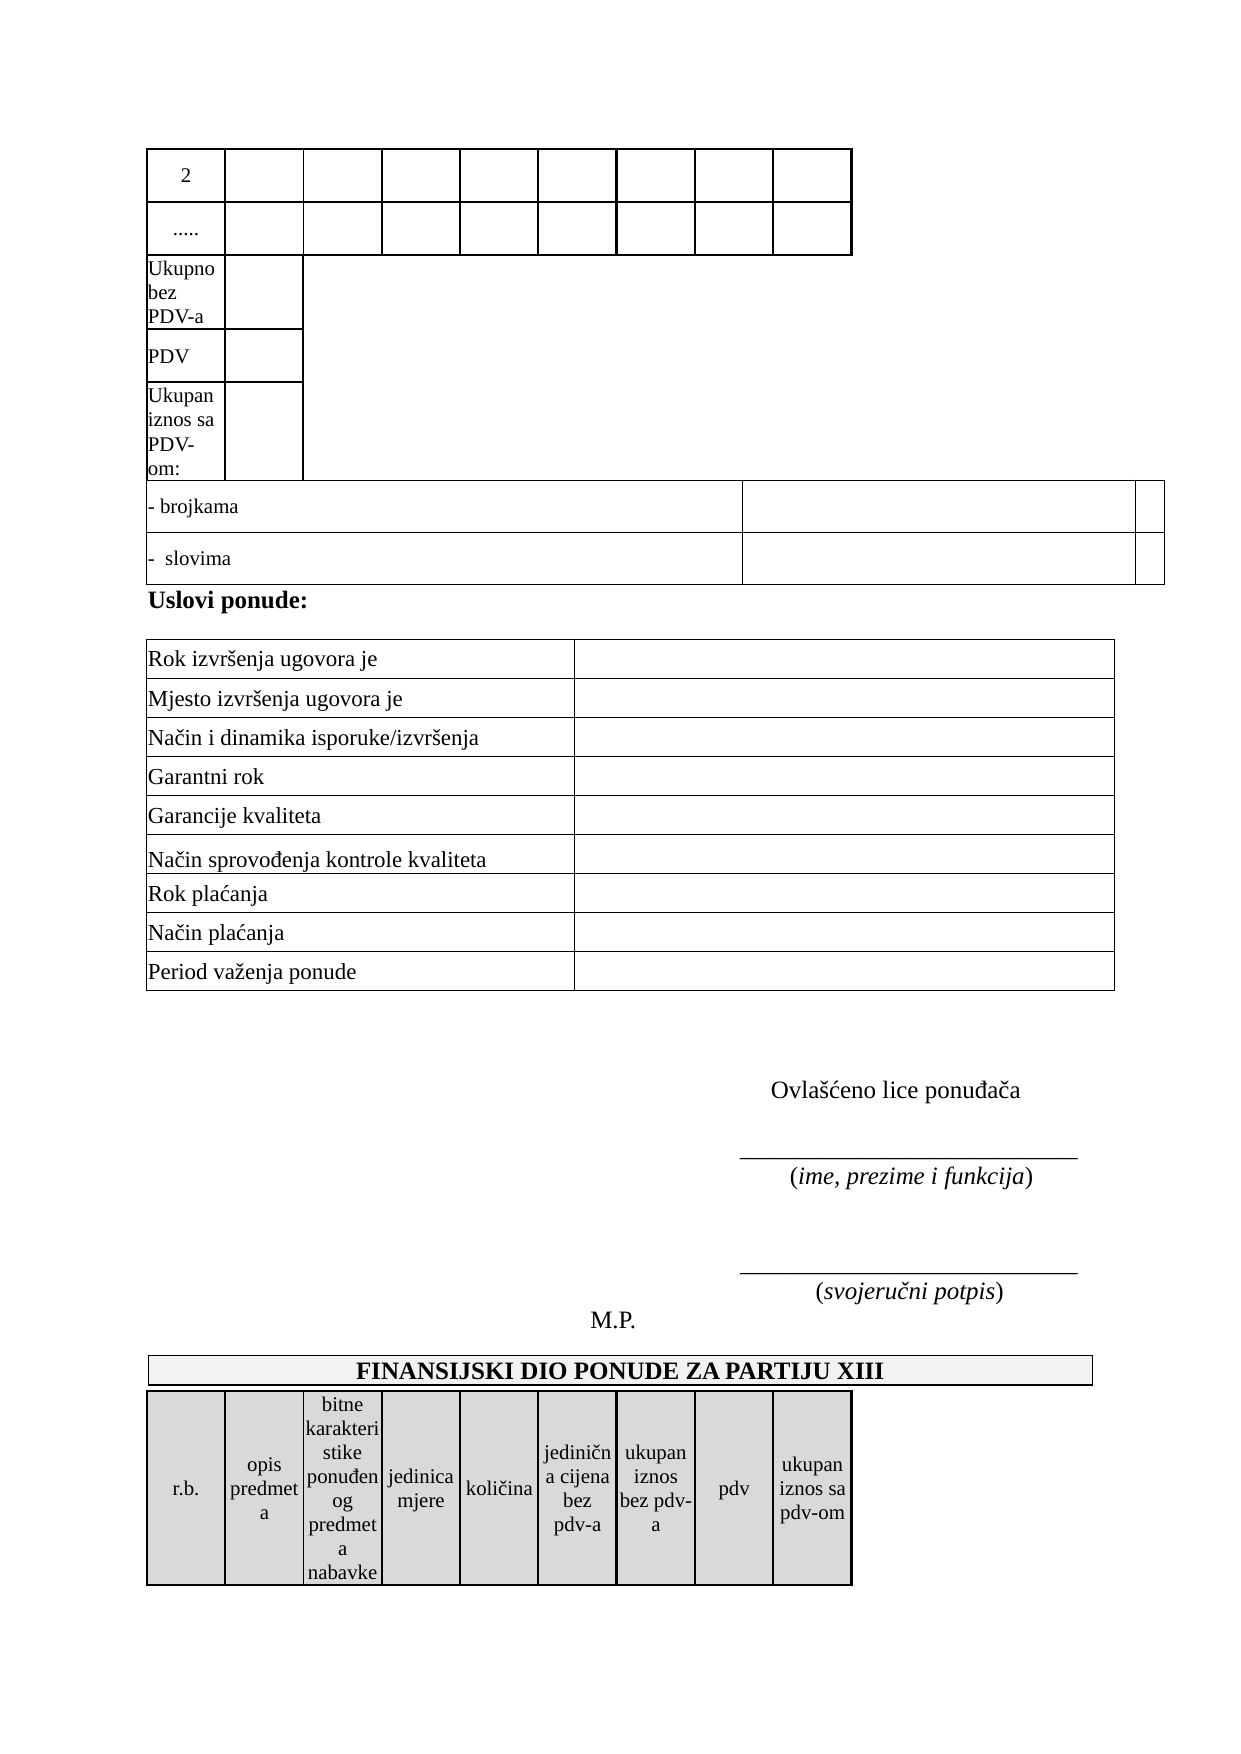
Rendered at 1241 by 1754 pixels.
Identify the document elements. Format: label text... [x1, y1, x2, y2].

table_cell [539, 203, 615, 254]
table_cell [226, 383, 302, 479]
text (svojeručni potpis) [148, 1276, 1003, 1305]
table_cell [575, 874, 1114, 912]
text (ime, prezime i funkcija) [148, 1161, 1033, 1190]
table_cell - brojkama [147, 481, 742, 532]
table_cell - slovima [147, 533, 742, 584]
table_header bitne karakteristike ponuđenog predmeta nabavke [304, 1392, 381, 1584]
table_cell [304, 203, 381, 254]
table_header pdv [696, 1392, 772, 1584]
table_cell [304, 256, 382, 328]
table_cell Način plaćanja [147, 913, 574, 951]
table_cell [382, 256, 460, 328]
table_cell Garancije kvaliteta [147, 796, 574, 834]
table_cell Ukupno bez PDV-a [148, 256, 224, 328]
table_cell Mjesto izvršenja ugovora je [147, 679, 574, 717]
table_cell [226, 256, 302, 328]
text ___________________________ [148, 1133, 1077, 1161]
table_cell [382, 381, 460, 479]
text Uslovi ponude: [148, 585, 1093, 613]
table_cell [304, 328, 382, 381]
table_cell Ukupan iznos sa PDV-om: [148, 383, 224, 479]
table_cell ..... [148, 203, 224, 254]
table_header ukupan iznos bez pdv-a [618, 1392, 694, 1584]
table_cell [930, 201, 1008, 254]
table_cell [743, 481, 1135, 532]
table_header ukupan iznos sa pdv-om [774, 1392, 850, 1584]
table_cell [304, 150, 381, 201]
table_header [853, 1390, 930, 1584]
table_cell Način i dinamika isporuke/izvršenja [147, 718, 574, 756]
table_header [575, 640, 1114, 678]
table_cell [1136, 481, 1164, 532]
table_cell [538, 328, 1165, 381]
table_cell [226, 150, 303, 201]
table_cell PDV [148, 330, 224, 381]
table_cell [575, 718, 1114, 756]
table_cell Garantni rok [147, 757, 574, 795]
table_cell [853, 201, 930, 254]
table_cell [383, 203, 459, 254]
table_cell [575, 913, 1114, 951]
text ___________________________ [148, 1248, 1077, 1276]
table_cell [1086, 201, 1165, 254]
table_header količina [461, 1392, 537, 1584]
table_cell [853, 148, 930, 201]
table_cell Period važenja ponude [147, 952, 574, 990]
table_header [1086, 1390, 1165, 1584]
table_cell [930, 148, 1008, 201]
table_cell [575, 835, 1114, 873]
table_cell [696, 150, 772, 201]
table_cell [1136, 533, 1164, 584]
table_cell [575, 679, 1114, 717]
table_header jedinična cijena bez pdv-a [539, 1392, 615, 1584]
table_cell [460, 256, 538, 328]
table_cell [575, 757, 1114, 795]
text FINANSIJSKI DIO PONUDE ZA PARTIJU XIII [149, 1356, 1092, 1384]
text M.P. [148, 1305, 1093, 1334]
table_cell [460, 381, 538, 479]
table_cell [696, 203, 772, 254]
table_cell [538, 381, 1165, 479]
table_header jedinica mjere [383, 1392, 459, 1584]
table_cell [460, 328, 538, 381]
table_cell [226, 203, 303, 254]
table_cell [774, 203, 850, 254]
table_cell [1008, 148, 1086, 201]
table_header opis predmeta [226, 1392, 303, 1584]
table_cell Rok plaćanja [147, 874, 574, 912]
table_cell [743, 533, 1135, 584]
table_cell [461, 150, 537, 201]
table_cell [774, 150, 850, 201]
table_cell 2 [148, 150, 224, 201]
table_cell Način sprovođenja kontrole kvaliteta [147, 835, 574, 873]
table_cell [461, 203, 537, 254]
table_header [930, 1390, 1008, 1584]
text Ovlašćeno lice ponuđača [148, 1075, 1033, 1104]
table_cell [575, 952, 1114, 990]
table_header r.b. [148, 1392, 224, 1584]
table_header Rok izvršenja ugovora je [147, 640, 574, 678]
table_header [1008, 1390, 1086, 1584]
table_cell [538, 254, 1165, 328]
table_cell [539, 150, 615, 201]
table_cell [304, 381, 382, 479]
table_cell [383, 150, 459, 201]
table_cell [1008, 201, 1086, 254]
table_cell [618, 203, 694, 254]
table_cell [618, 150, 694, 201]
table_cell [382, 328, 460, 381]
table_cell [1086, 148, 1165, 201]
table_cell [226, 330, 302, 381]
table_cell [575, 796, 1114, 834]
